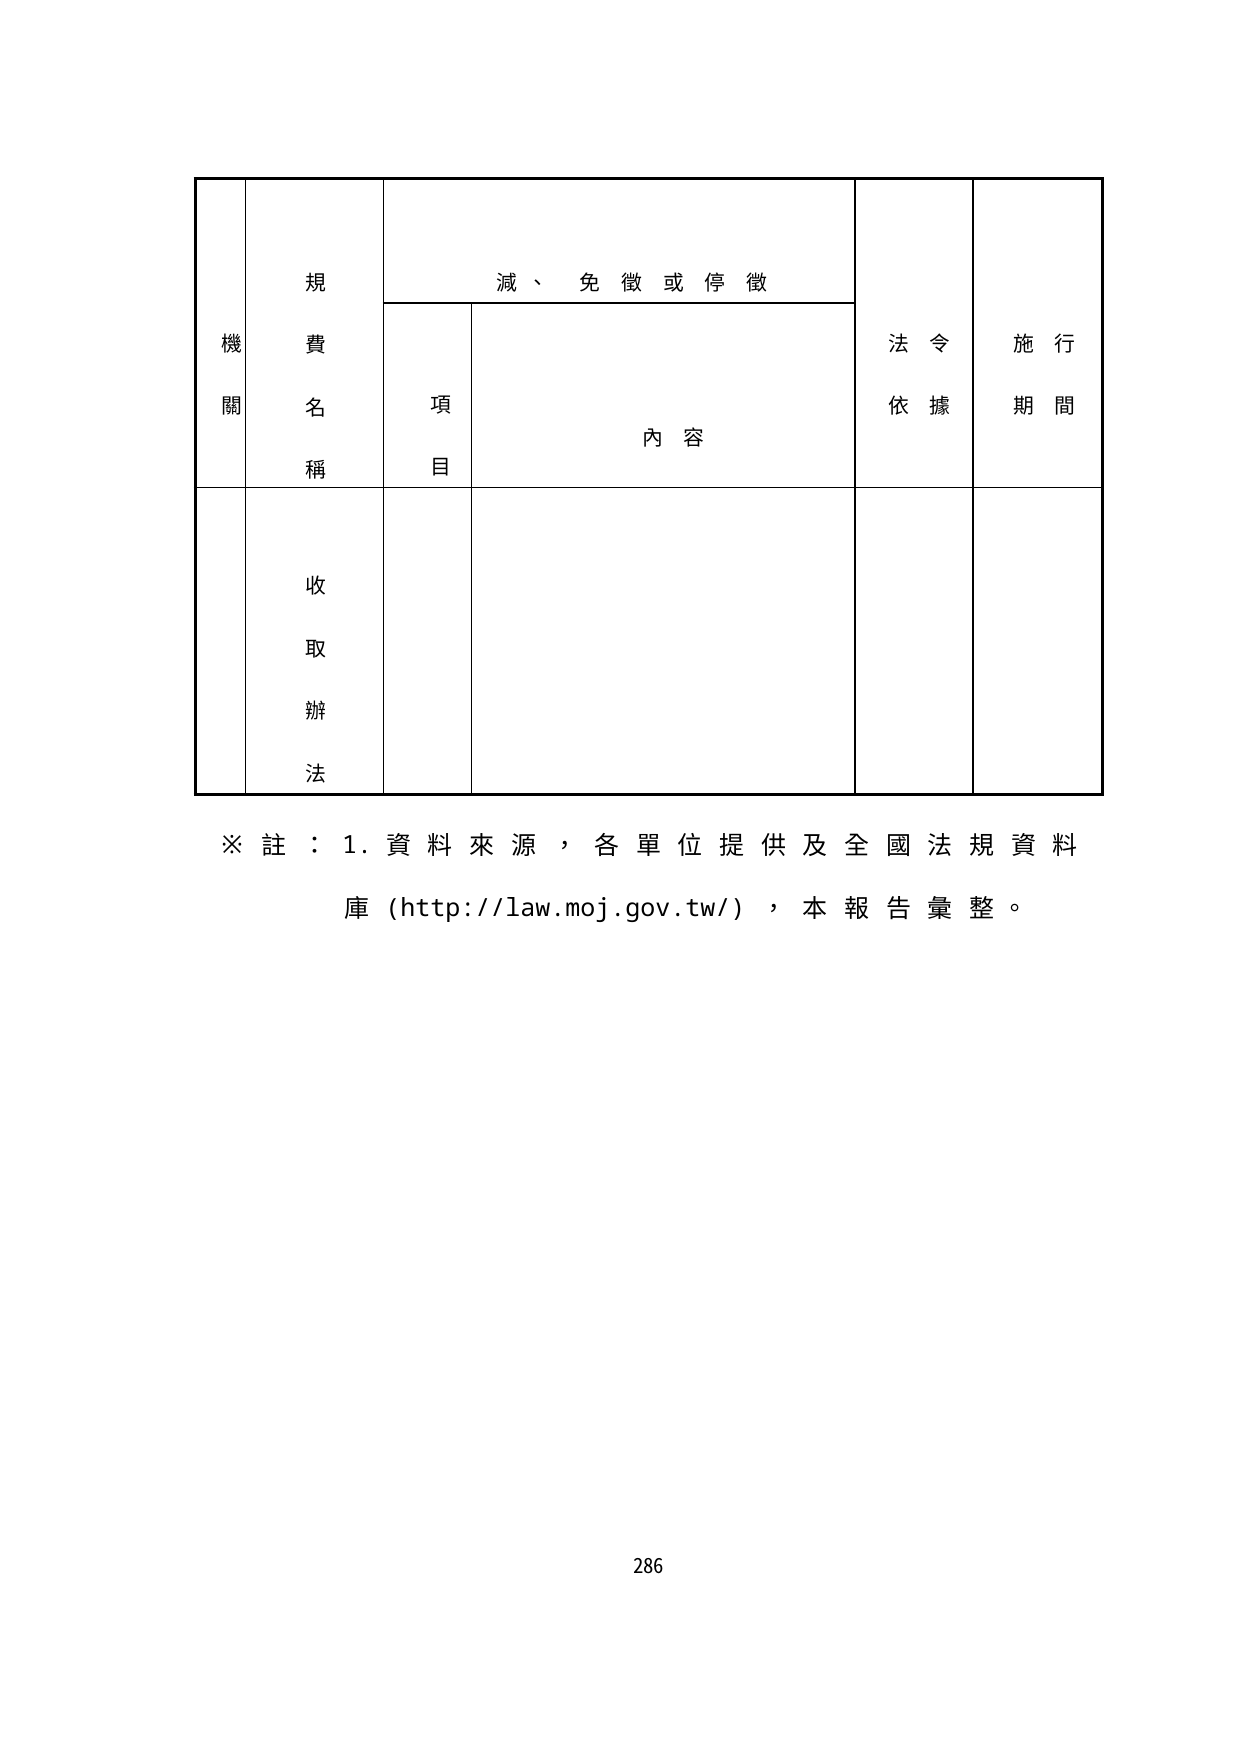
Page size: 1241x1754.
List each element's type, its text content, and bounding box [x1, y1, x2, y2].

table_header 規費名稱 [246, 180, 383, 487]
table_cell [974, 488, 1101, 793]
table_header 法令依據 [856, 180, 972, 487]
table_cell 內容 [472, 304, 854, 487]
table_cell 項目 [384, 304, 471, 487]
table_cell [384, 488, 471, 793]
table_cell 收取辦法 [246, 488, 383, 793]
table_cell [856, 488, 972, 793]
table_header 施行期間 [974, 180, 1101, 487]
table_header 機關 [197, 180, 245, 487]
table_cell [197, 488, 245, 793]
table_header 減、免徵或停徵 [384, 180, 854, 302]
text ※註：1.資料來源，各單位提供及全國法規資料庫(http://law.moj.gov.tw/)，本報告彙整。 [211, 802, 1086, 927]
table_cell [472, 488, 854, 793]
